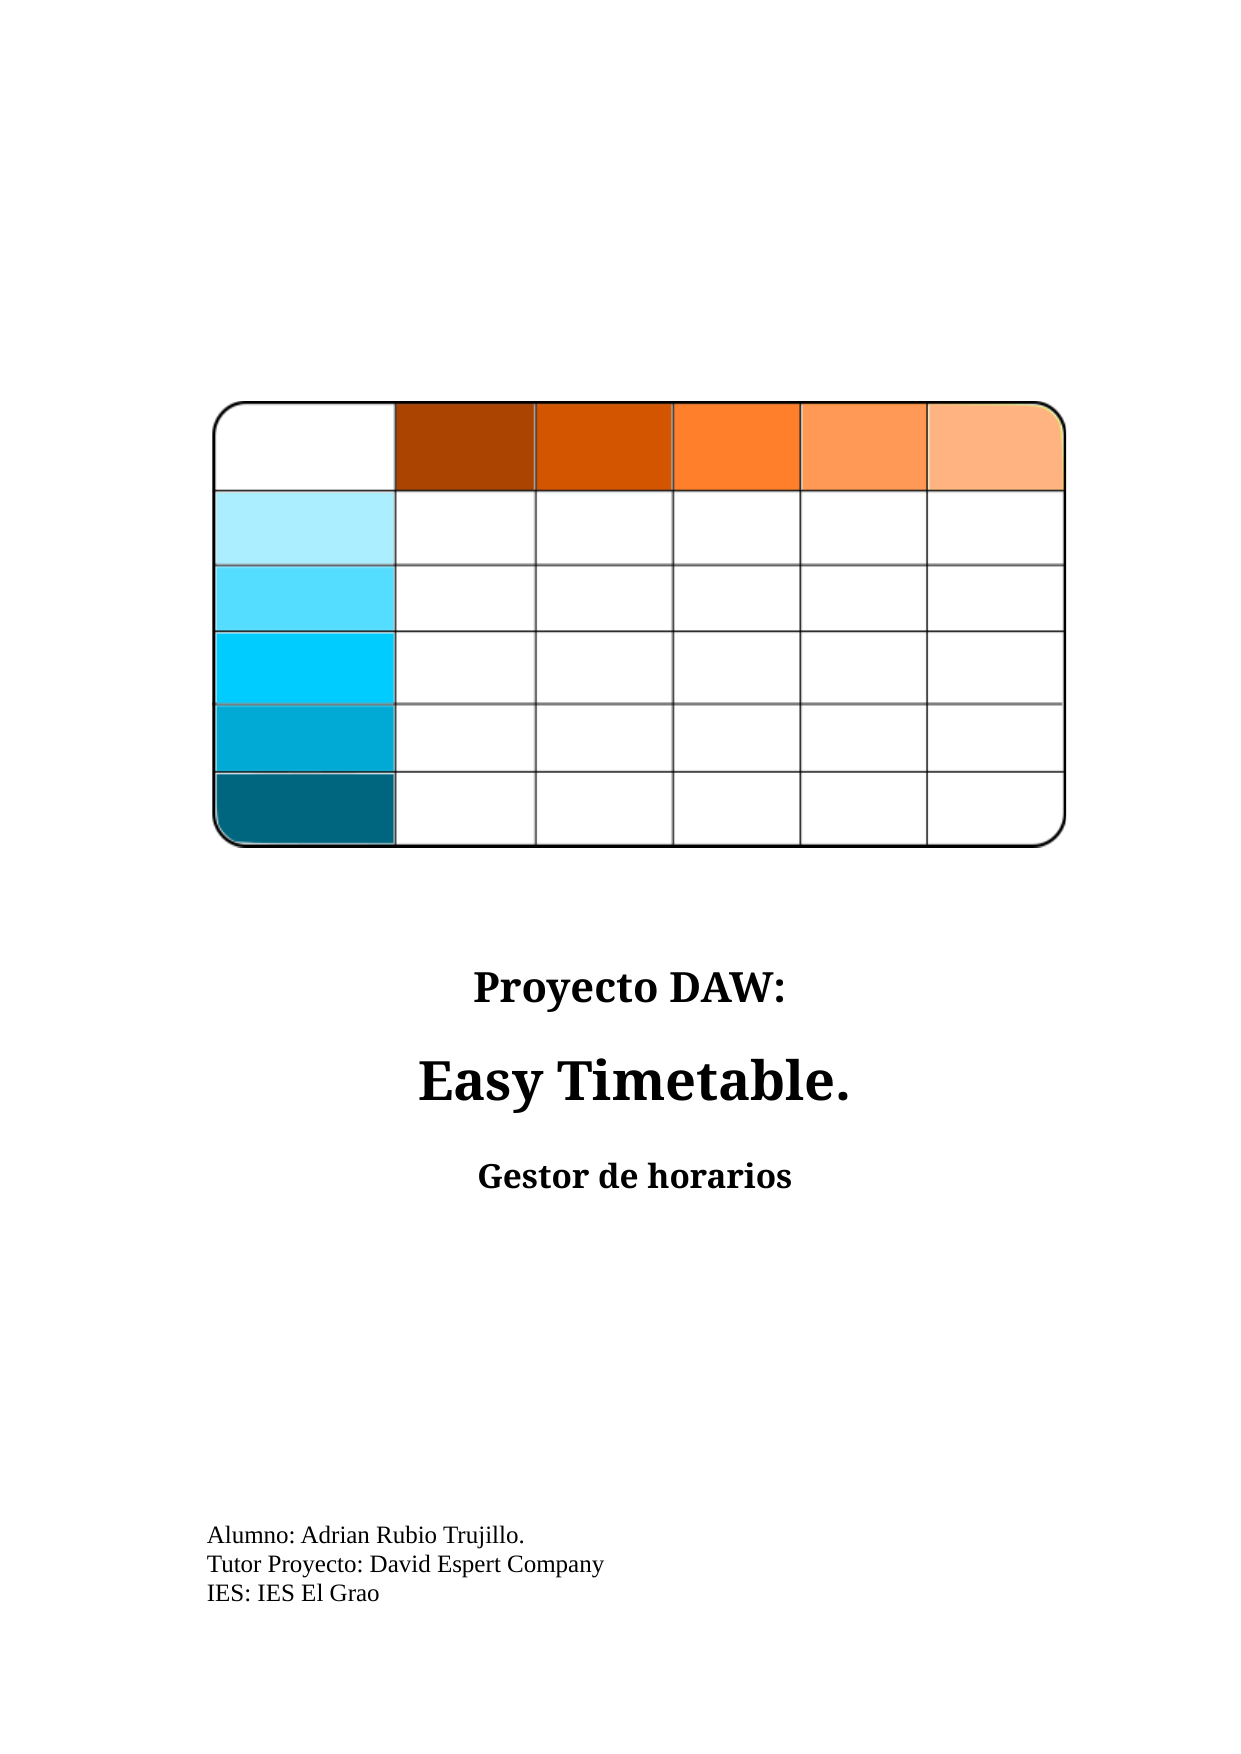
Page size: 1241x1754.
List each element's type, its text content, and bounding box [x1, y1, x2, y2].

picture [212, 401, 1067, 848]
text Proyecto DAW: [207, 957, 1063, 1014]
text Gestor de horarios [207, 1153, 1063, 1198]
text Easy Timetable. [207, 1042, 1063, 1116]
